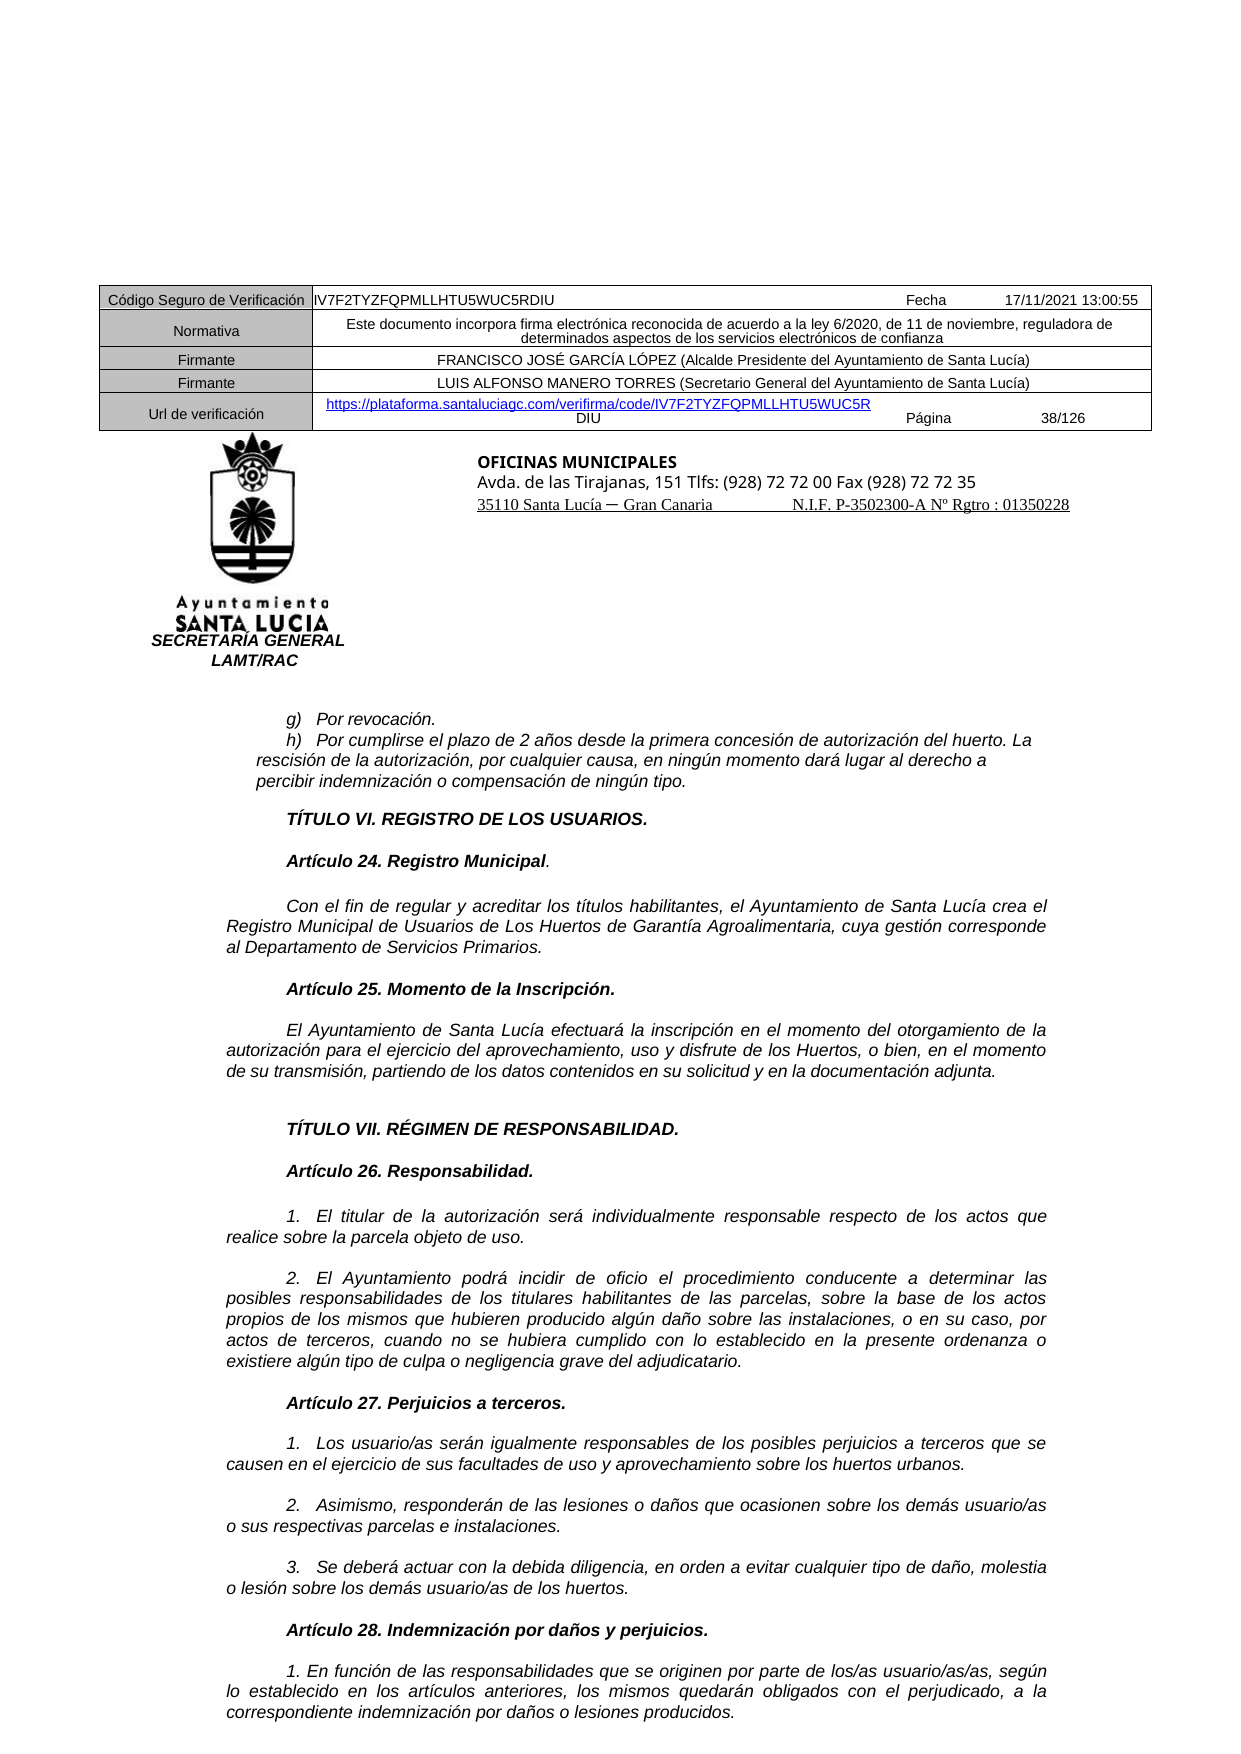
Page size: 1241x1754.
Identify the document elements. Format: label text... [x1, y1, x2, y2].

text TÍTULO VI. REGISTRO DE LOS USUARIOS. Artículo 24. Registro Municipal. [286, 792, 1153, 875]
list El titular de la autorización será individualmente responsable respecto de los actos que realice sobre la parcela objeto de uso. [226, 1206, 1048, 1248]
table_header IV7F2TYZFQPMLLHTU5WUC5RDIU Fecha 17/11/2021 13:00:55 [313, 286, 1151, 308]
text Artículo 25. Momento de la Inscripción. [286, 978, 1153, 999]
list El Ayuntamiento podrá incidir de oficio el procedimiento conducente a determinar las posibles responsabilidades de los titulares habilitantes de las parcelas, sobre la base de los actos propios de los mismos que hubieren producido algún daño sobre las instalaciones, o en su caso, por actos de terceros, cuando no se hubiera cumplido con lo establecido en la presente ordenanza o existiere algún tipo de culpa o negligencia grave del adjudicatario. [226, 1267, 1048, 1371]
picture [176, 432, 329, 632]
table_cell Normativa [100, 310, 312, 346]
list Por cumplirse el plazo de 2 años desde la primera concesión de autorización del huerto. La rescisión de la autorización, por cualquier causa, en ningún momento dará lugar al derecho a percibir indemnización o compensación de ningún tipo. [256, 730, 1033, 792]
table_cell LUIS ALFONSO MANERO TORRES (Secretario General del Ayuntamiento de Santa Lucía) [313, 370, 1151, 392]
text Artículo 27. Perjuicios a terceros. [286, 1392, 1153, 1413]
list Por revocación. [256, 709, 1153, 730]
list Asimismo, responderán de las lesiones o daños que ocasionen sobre los demás usuario/as o sus respectivas parcelas e instalaciones. [226, 1495, 1048, 1537]
table_header Código Seguro de Verificación [100, 286, 312, 308]
list Los usuario/as serán igualmente responsables de los posibles perjuicios a terceros que se causen en el ejercicio de sus facultades de uso y aprovechamiento sobre los huertos urbanos. [226, 1433, 1048, 1475]
table_header OFICINAS MUNICIPALES Avda. de las Tirajanas, 151 Tlfs: (928) 72 72 00 Fax (928) 72 72 35 35110 Santa Lucía – Gran Canaria N.I.F. P-3502300-A Nº Rgtro : 01350228 [350, 431, 1153, 631]
table_header [99, 431, 349, 631]
text 1. En función de las responsabilidades que se originen por parte de los/as usuario/as/as, según lo establecido en los artículos anteriores, los mismos quedarán obligados con el perjudicado, a la correspondiente indemnización por daños o lesiones producidos. [226, 1660, 1048, 1723]
table_cell SECRETARÍA GENERAL LAMT/RAC [99, 631, 349, 672]
table_cell https://plataforma.santaluciagc.com/verifirma/code/IV7F2TYZFQPMLLHTU5WUC5R DIU Página 38/126 [313, 393, 1151, 430]
table_cell Url de verificación [100, 393, 312, 430]
text Artículo 28. Indemnización por daños y perjuicios. [286, 1620, 1153, 1641]
text TÍTULO VII. RÉGIMEN DE RESPONSABILIDAD. Artículo 26. Responsabilidad. [286, 1102, 1153, 1186]
table_cell Firmante [100, 370, 312, 392]
table_cell [350, 631, 1153, 672]
table_cell Este documento incorpora firma electrónica reconocida de acuerdo a la ley 6/2020, de 11 de noviembre, reguladora de determinados aspectos de los servicios electrónicos de confianza [313, 310, 1151, 346]
text El Ayuntamiento de Santa Lucía efectuará la inscripción en el momento del otorgamiento de la autorización para el ejercicio del aprovechamiento, uso y disfrute de los Huertos, o bien, en el momento de su transmisión, partiendo de los datos contenidos en su solicitud y en la documentación adjunta. [226, 1019, 1048, 1082]
list Se deberá actuar con la debida diligencia, en orden a evitar cualquier tipo de daño, molestia o lesión sobre los demás usuario/as de los huertos. [226, 1557, 1048, 1599]
table_cell Firmante [100, 347, 312, 369]
text Con el fin de regular y acreditar los títulos habilitantes, el Ayuntamiento de Santa Lucía crea el Registro Municipal de Usuarios de Los Huertos de Garantía Agroalimentaria, cuya gestión corresponde al Departamento de Servicios Primarios. [226, 895, 1048, 958]
table_cell FRANCISCO JOSÉ GARCÍA LÓPEZ (Alcalde Presidente del Ayuntamiento de Santa Lucía) [313, 347, 1151, 369]
